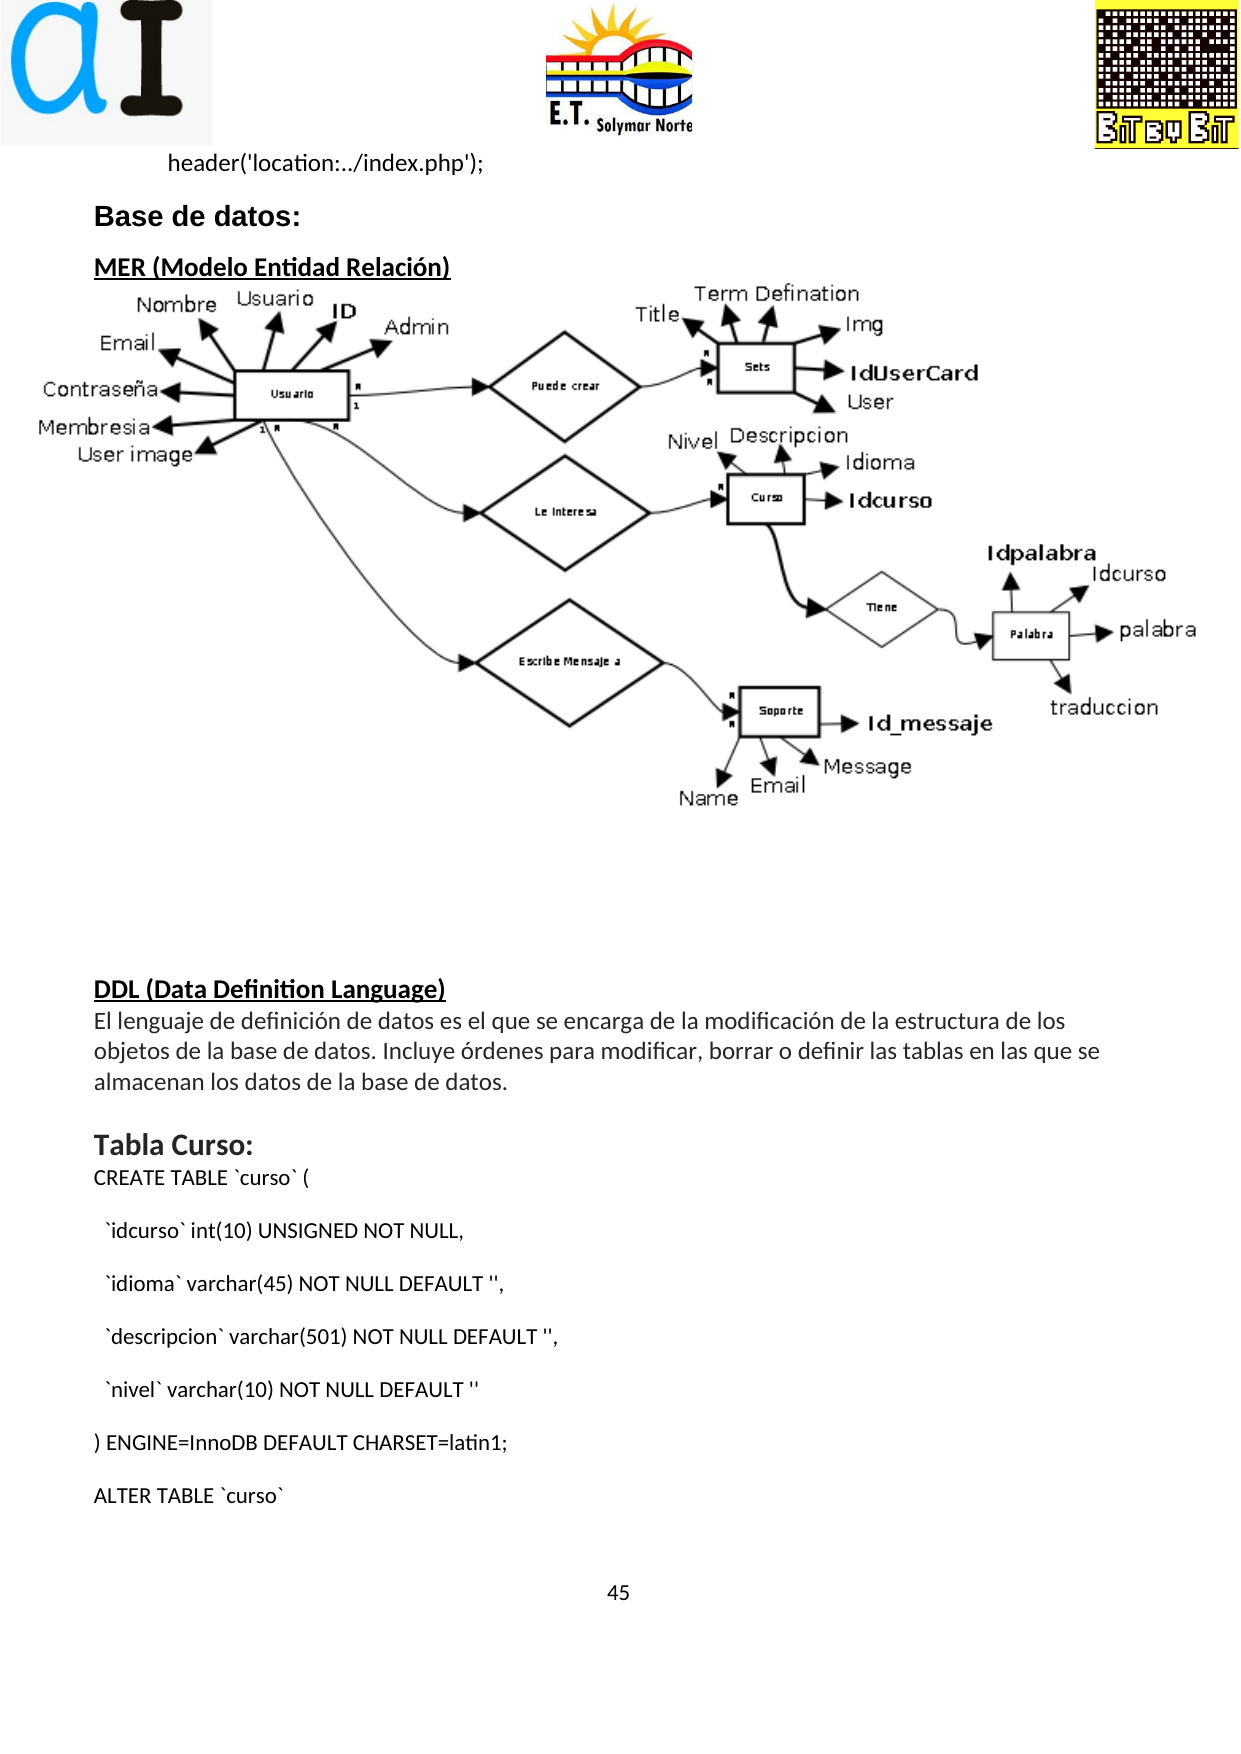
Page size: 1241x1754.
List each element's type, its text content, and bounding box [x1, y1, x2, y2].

text ) ENGINE=InnoDB DEFAULT CHARSET=latin1; [94, 1428, 1143, 1456]
picture [0, 0, 212, 146]
text `idioma` varchar(45) NOT NULL DEFAULT '', [94, 1269, 1143, 1297]
text MER (Modelo Entidad Relación) [94, 250, 1143, 283]
text Tabla Curso: [94, 1124, 1143, 1163]
picture [1094, 0, 1239, 149]
text `nivel` varchar(10) NOT NULL DEFAULT '' [94, 1375, 1143, 1403]
text header('location:../index.php'); [94, 148, 1143, 178]
text ALTER TABLE `curso` [94, 1481, 1143, 1509]
picture [546, 0, 693, 146]
text El lenguaje de definición de datos es el que se encarga de la modificación de la estructura de los objetos de la base de datos. Incluye órdenes para modificar, borrar o definir las tablas en las que se almacenan los datos de la base de datos. [94, 1005, 1143, 1097]
text DDL (Data Definition Language) [94, 972, 1143, 1005]
text `idcurso` int(10) UNSIGNED NOT NULL, [94, 1216, 1143, 1244]
text `descripcion` varchar(501) NOT NULL DEFAULT '', [94, 1322, 1143, 1350]
text CREATE TABLE `curso` ( [94, 1163, 1143, 1191]
subtitle Base de datos: [94, 199, 1143, 232]
picture [38, 283, 1199, 812]
